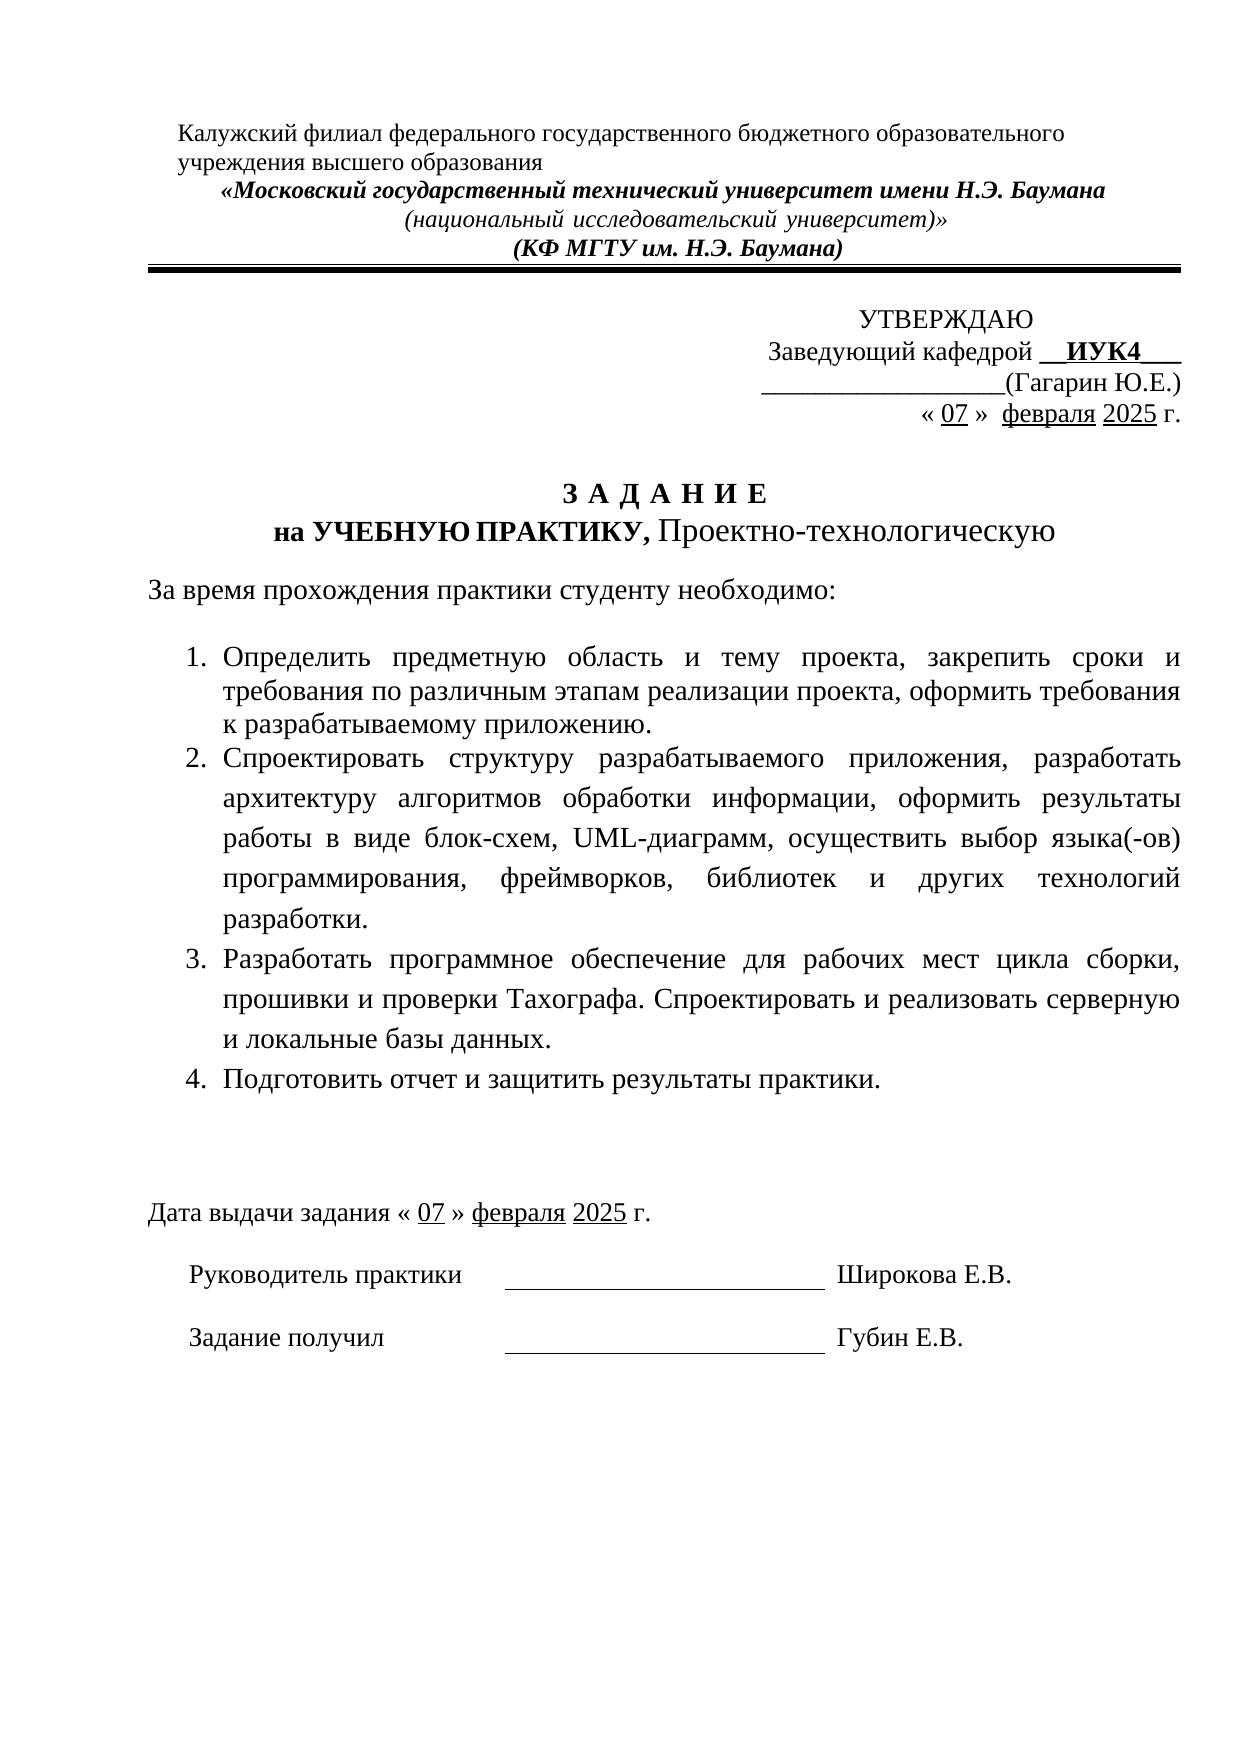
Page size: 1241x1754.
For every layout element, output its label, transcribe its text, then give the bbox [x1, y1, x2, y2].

text Дата выдачи задания « 07 » февраля 2025 г. [148, 1196, 1181, 1227]
table_cell Губин Е.В. [825, 1321, 1152, 1353]
table_header [505, 1258, 825, 1289]
list Определить предметную область и тему проекта, закрепить сроки и требования по различным этапам реализации проекта, оформить требования к разрабатываемому приложению. [185, 639, 1181, 740]
text « 07 » февраля 2025 г. [148, 397, 1181, 428]
text УТВЕРЖДАЮ [148, 304, 1033, 335]
text на УЧЕБНУЮ ПРАКТИКУ, Проектно-технологическую [148, 510, 1181, 548]
text «Московский государственный технический университет имени Н.Э. Баумана (национальный исследовательский университет)» (КФ МГТУ им. Н.Э. Баумана) [148, 176, 1181, 264]
text За время прохождения практики студенту необходимо: [148, 572, 1181, 606]
list Спроектировать структуру разрабатываемого приложения, разработать архитектуру алгоритмов обработки информации, оформить результаты работы в виде блок-схем, UML-диаграмм, осуществить выбор языка(-ов) программирования, фреймворков, библиотек и других технологий разработки. [185, 740, 1181, 934]
text ЗАДАНИЕ [148, 476, 1181, 510]
table_header Руководитель практики [177, 1258, 505, 1289]
list Разработать программное обеспечение для рабочих мест цикла сборки, прошивки и проверки Тахографа. Спроектировать и реализовать серверную и локальные базы данных. [185, 941, 1181, 1055]
table_cell [825, 1289, 1152, 1321]
table_header Широкова Е.В. [825, 1258, 1152, 1289]
text Заведующий кафедрой __ИУК4___ [148, 335, 1181, 366]
table_cell Задание получил [177, 1321, 505, 1353]
text Калужский филиал федерального государственного бюджетного образовательного учреждения высшего образования [177, 118, 1181, 176]
table_cell [177, 1289, 505, 1321]
list Подготовить отчет и защитить результаты практики. [185, 1062, 1181, 1095]
table_cell [505, 1321, 825, 1353]
text __________________(Гагарин Ю.Е.) [148, 366, 1181, 397]
table_cell [505, 1290, 825, 1321]
